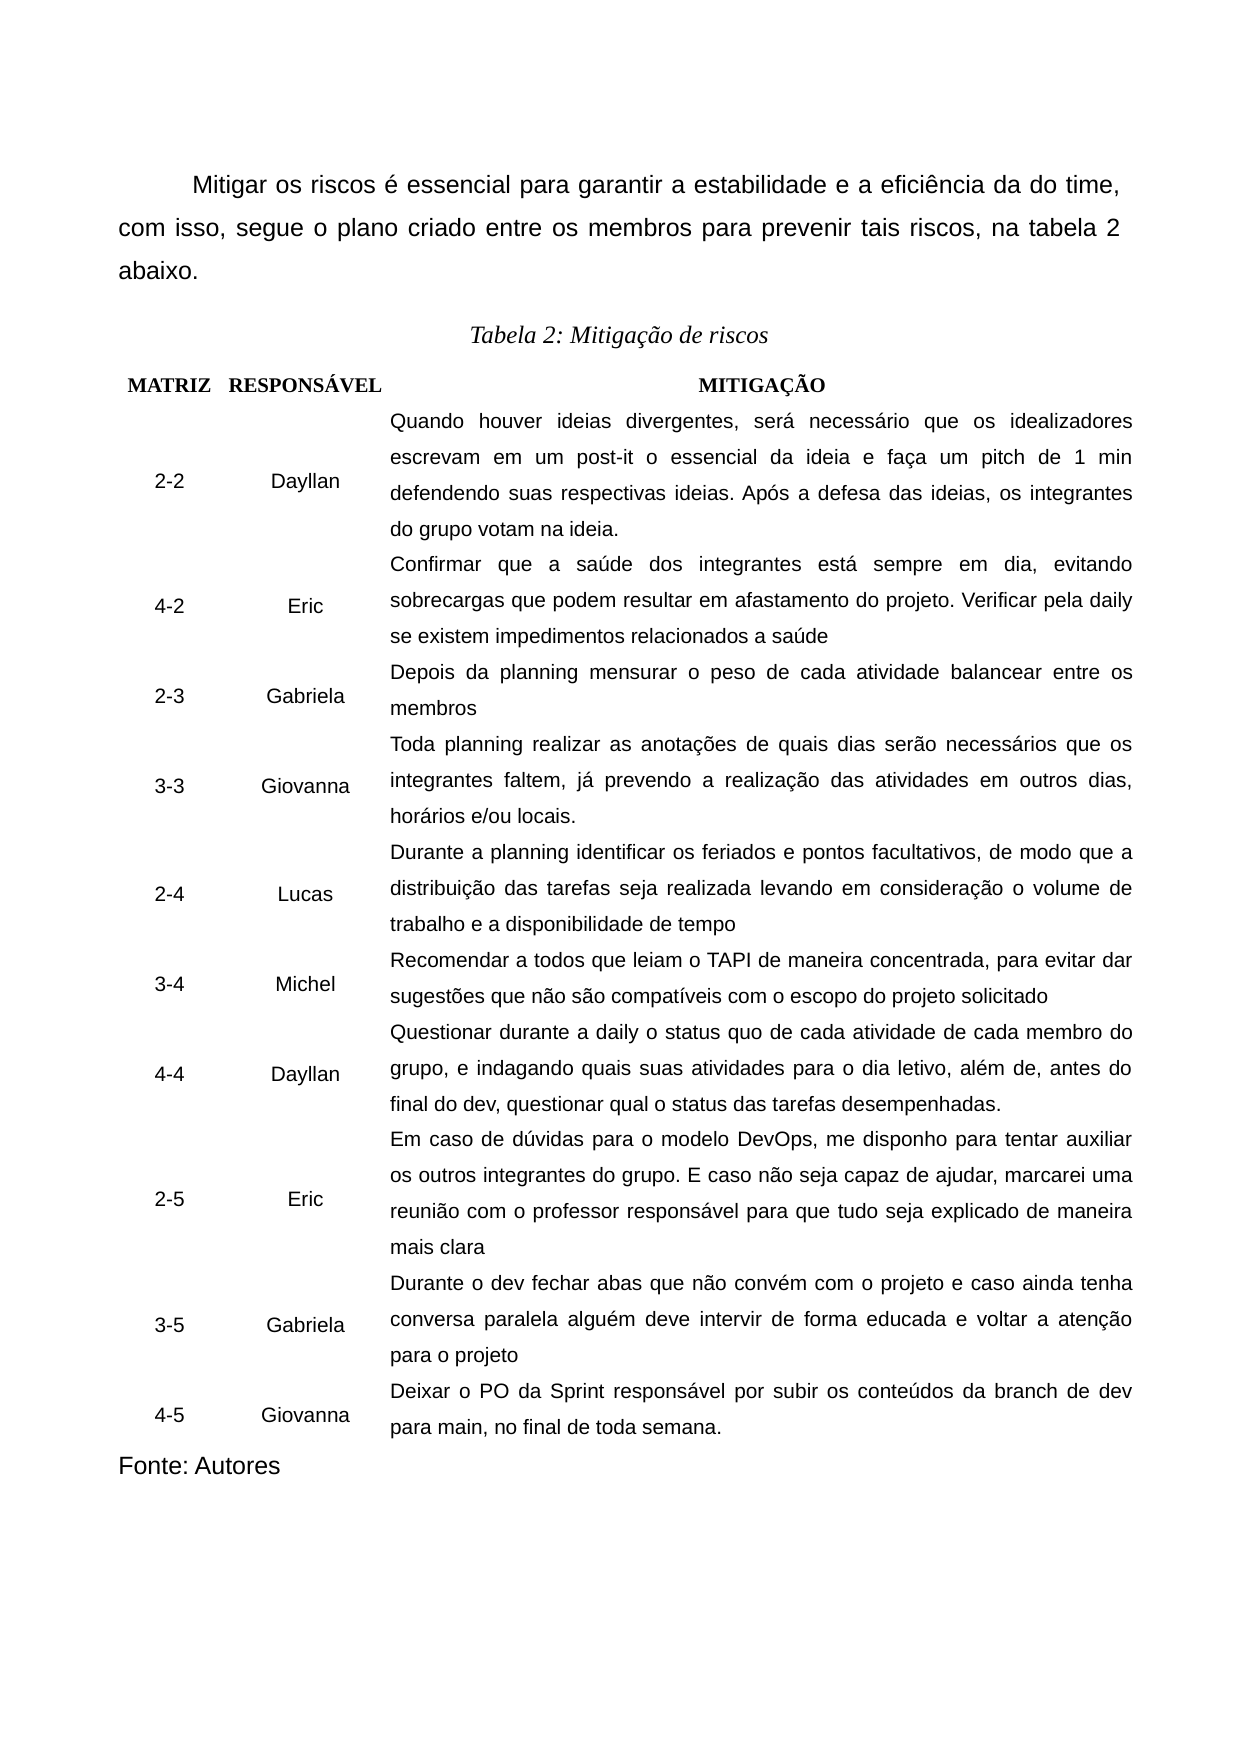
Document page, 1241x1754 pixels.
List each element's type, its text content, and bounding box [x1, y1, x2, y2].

table_cell Eric [221, 1127, 390, 1271]
table_cell Em caso de dúvidas para o modelo DevOps, me disponho para tentar auxiliar os outros integrantes do grupo. E caso não seja capaz de ajudar, marcarei uma reunião com o professor responsável para que tudo seja explicado de maneira mais clara [390, 1127, 1134, 1271]
text Fonte: Autores [118, 1451, 1122, 1479]
table_cell Dayllan [221, 409, 390, 552]
table_cell Durante a planning identificar os feriados e pontos facultativos, de modo que a distribuição das tarefas seja realizada levando em consideração o volume de trabalho e a disponibilidade de tempo [390, 840, 1134, 948]
table_cell Giovanna [221, 1379, 390, 1451]
table_cell Dayllan [221, 1020, 390, 1127]
table_cell Toda planning realizar as anotações de quais dias serão necessários que os integrantes faltem, já prevendo a realização das atividades em outros dias, horários e/ou locais. [390, 732, 1134, 840]
table_cell Giovanna [221, 732, 390, 840]
table_cell Gabriela [221, 1271, 390, 1379]
text Mitigar os riscos é essencial para garantir a estabilidade e a eficiência da do time, com isso, segue o plano criado entre os membros para prevenir tais riscos, na tabela 2 abaixo. [118, 170, 1122, 285]
table_cell Quando houver ideias divergentes, será necessário que os idealizadores escrevam em um post-it o essencial da ideia e faça um pitch de 1 min defendendo suas respectivas ideias. Após a defesa das ideias, os integrantes do grupo votam na ideia. [390, 409, 1134, 552]
table_cell Questionar durante a daily o status quo de cada atividade de cada membro do grupo, e indagando quais suas atividades para o dia letivo, além de, antes do final do dev, questionar qual o status das tarefas desempenhadas. [390, 1020, 1134, 1127]
table_header MATRIZ [118, 362, 221, 408]
table_cell Deixar o PO da Sprint responsável por subir os conteúdos da branch de dev para main, no final de toda semana. [390, 1379, 1134, 1451]
table_header MITIGAÇÃO [390, 362, 1134, 408]
table_cell Depois da planning mensurar o peso de cada atividade balancear entre os membros [390, 660, 1134, 732]
table_cell 4-2 [118, 552, 221, 660]
table_cell 2-3 [118, 660, 221, 732]
table_cell 2-5 [118, 1127, 221, 1271]
table_cell Confirmar que a saúde dos integrantes está sempre em dia, evitando sobrecargas que podem resultar em afastamento do projeto. Verificar pela daily se existem impedimentos relacionados a saúde [390, 552, 1134, 660]
table_cell Lucas [221, 840, 390, 948]
table_cell 4-5 [118, 1379, 221, 1451]
table_cell Durante o dev fechar abas que não convém com o projeto e caso ainda tenha conversa paralela alguém deve intervir de forma educada e voltar a atenção para o projeto [390, 1271, 1134, 1379]
table_cell 3-4 [118, 948, 221, 1019]
table_cell Eric [221, 552, 390, 660]
table_cell Recomendar a todos que leiam o TAPI de maneira concentrada, para evitar dar sugestões que não são compatíveis com o escopo do projeto solicitado [390, 948, 1134, 1019]
text Tabela 2: Mitigação de riscos [118, 320, 1122, 349]
table_cell 3-5 [118, 1271, 221, 1379]
table_cell 2-2 [118, 409, 221, 552]
table_cell 2-4 [118, 840, 221, 948]
table_header RESPONSÁVEL [221, 362, 390, 408]
table_cell 3-3 [118, 732, 221, 840]
table_cell Gabriela [221, 660, 390, 732]
table_cell 4-4 [118, 1020, 221, 1127]
table_cell Michel [221, 948, 390, 1019]
